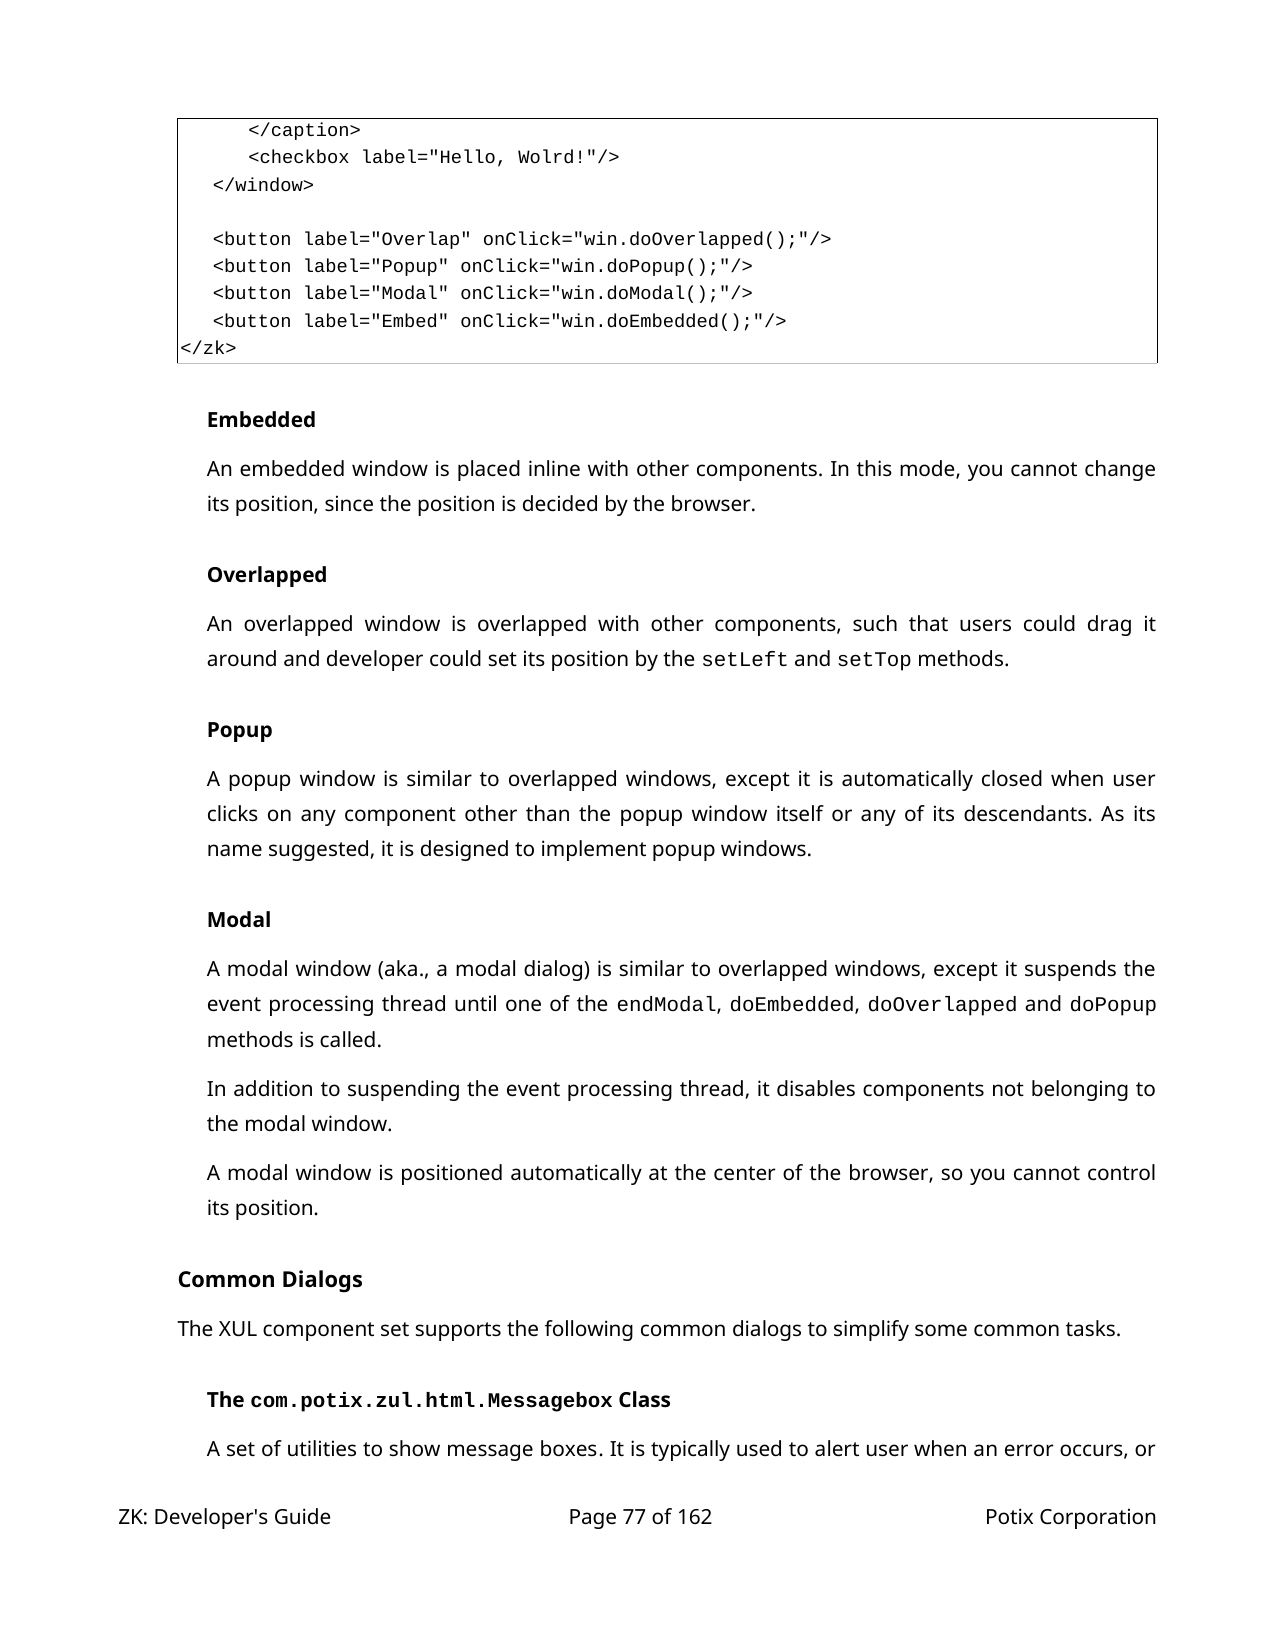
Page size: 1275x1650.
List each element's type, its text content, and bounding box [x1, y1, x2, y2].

subtitle The com.potix.zul.html.Messagebox Class [207, 1385, 1157, 1414]
text A set of utilities to show message boxes. It is typically used to alert user when an error occurs, or [207, 1434, 1157, 1462]
text In addition to suspending the event processing thread, it disables components not belonging to the modal window. [207, 1074, 1157, 1137]
text An overlapped window is overlapped with other components, such that users could drag it around and developer could set its position by the setLeft and setTop methods. [207, 609, 1157, 673]
text <button label="Overlap" onClick="win.doOverlapped();"/> [178, 227, 1157, 251]
text <button label="Modal" onClick="win.doModal();"/> [178, 281, 1157, 306]
text A modal window (aka., a modal dialog) is similar to overlapped windows, except it suspends the event processing thread until one of the endModal, doEmbedded, doOverlapped and doPopup methods is called. [207, 954, 1157, 1053]
text The XUL component set supports the following common dialogs to simplify some common tasks. [177, 1314, 1157, 1343]
subtitle Modal [207, 905, 1157, 933]
text <button label="Embed" onClick="win.doEmbedded();"/> [178, 308, 1157, 333]
text </caption> [178, 119, 1157, 142]
subtitle Popup [207, 715, 1157, 743]
text <button label="Popup" onClick="win.doPopup();"/> [178, 254, 1157, 278]
text An embedded window is placed inline with other components. In this mode, you cannot change its position, since the position is decided by the browser. [207, 454, 1157, 518]
text A popup window is similar to overlapped windows, except it is automatically closed when user clicks on any component other than the popup window itself or any of its descendants. As its name suggested, it is designed to implement popup windows. [207, 764, 1157, 863]
text </zk> [178, 336, 1157, 363]
subtitle Overlapped [207, 560, 1157, 588]
text A modal window is positioned automatically at the center of the browser, so you cannot control its position. [207, 1158, 1157, 1221]
subtitle Common Dialogs [177, 1264, 1157, 1294]
subtitle Embedded [207, 405, 1157, 434]
text <checkbox label="Hello, Wolrd!"/> [178, 145, 1157, 169]
text </window> [178, 172, 1157, 197]
